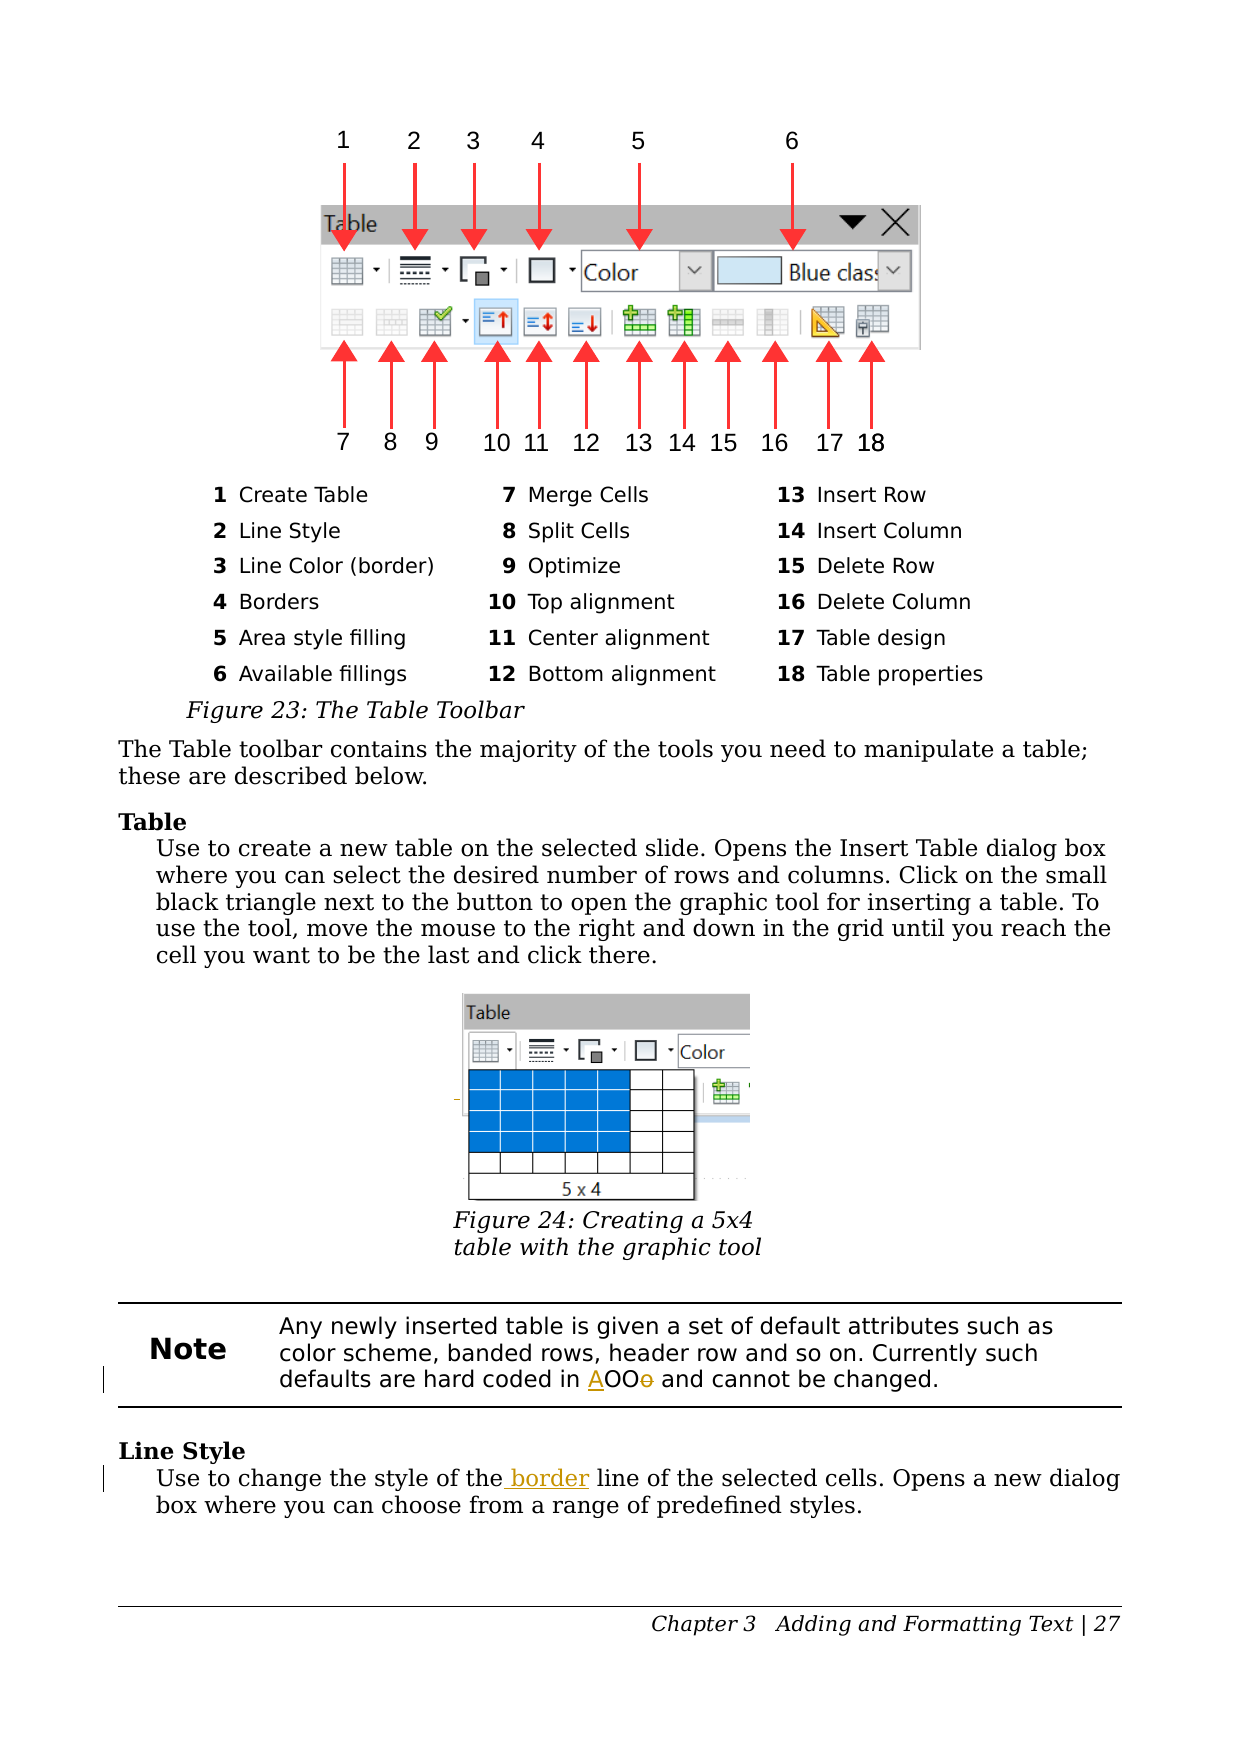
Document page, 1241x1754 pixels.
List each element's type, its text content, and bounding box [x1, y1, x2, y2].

table_cell 8 [475, 513, 522, 549]
picture [460, 993, 750, 1201]
table_header Note [118, 1304, 257, 1406]
table_header 7 [475, 477, 522, 513]
table_cell 17 [765, 620, 811, 656]
table_header Insert Row [811, 477, 1054, 513]
table_cell Optimize [522, 549, 764, 584]
table_header Create Table [233, 477, 475, 513]
table_cell Center alignment [522, 620, 764, 656]
table_cell Line Style [233, 513, 475, 549]
table_cell 12 [475, 656, 522, 692]
table_cell Delete Column [811, 584, 1054, 620]
table_cell Table properties [811, 656, 1054, 692]
table_cell Table design [811, 620, 1054, 656]
table_cell Top alignment [522, 584, 764, 620]
table_cell Line Color (border) [233, 549, 475, 584]
table_cell 14 [765, 513, 811, 549]
text Figure 23: The Table Toolbar [186, 697, 1054, 724]
text Use to create a new table on the selected slide. Opens the Insert Table dialog box where you can select the desired number of rows and columns. Click on the small black triangle next to the button to open the graphic tool for inserting a table. To use the tool, move the mouse to the right and down in the grid until you reach the cell you want to be the last and click there. [156, 835, 1122, 969]
table_cell 2 [186, 513, 233, 549]
table_cell 9 [475, 549, 522, 584]
table_cell 15 [765, 549, 811, 584]
text The Table toolbar contains the majority of the tools you need to manipulate a table; these are described below. [118, 737, 1122, 790]
text Use to change the style of the border line of the selected cells. Opens a new dialog box where you can choose from a range of predefined styles. [156, 1465, 1122, 1518]
table_cell 4 [186, 584, 233, 620]
table_cell 6 [186, 656, 233, 692]
table_cell 16 [765, 584, 811, 620]
table_cell Area style filling [233, 620, 475, 656]
table_cell 18 [765, 656, 811, 692]
table_header 1 [186, 477, 233, 513]
table_cell 10 [475, 584, 522, 620]
table_header Any newly inserted table is given a set of default attributes such as color scheme, banded rows, header row and so on. Currently such defaults are hard coded in AOO and cannot be changed. [258, 1304, 1122, 1406]
table_cell 5 [186, 620, 233, 656]
picture [320, 205, 921, 350]
table_header 13 [765, 477, 811, 513]
text Line Style [118, 1438, 1122, 1465]
table_cell Split Cells [522, 513, 764, 549]
table_cell Available fillings [233, 656, 475, 692]
table_cell Delete Row [811, 549, 1054, 584]
text Table [118, 808, 1122, 835]
table_header Merge Cells [522, 477, 764, 513]
text Figure 24: Creating a 5x4 table with the graphic tool [453, 1207, 787, 1261]
table_cell 3 [186, 549, 233, 584]
table_cell Bottom alignment [522, 656, 764, 692]
table_cell 11 [475, 620, 522, 656]
table_cell Borders [233, 584, 475, 620]
table_cell Insert Column [811, 513, 1054, 549]
